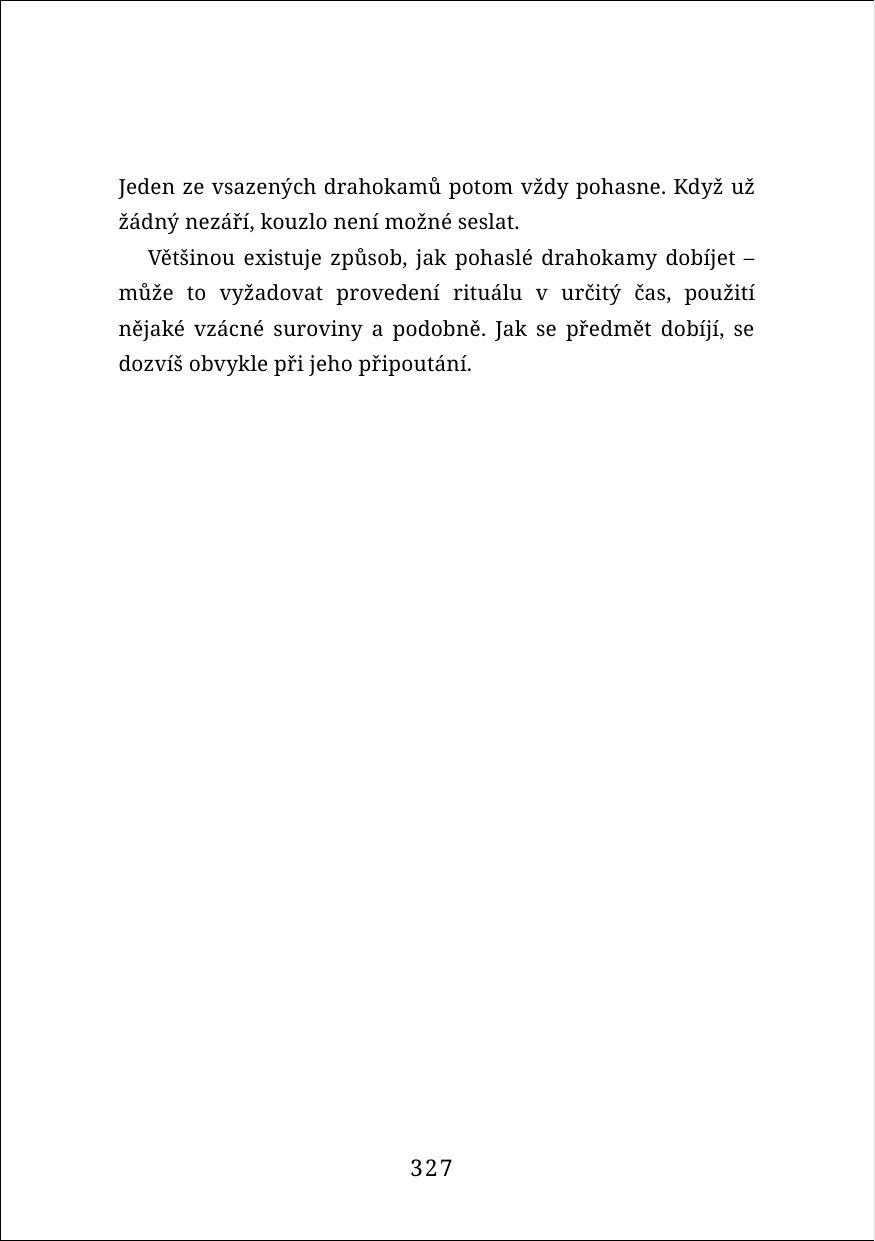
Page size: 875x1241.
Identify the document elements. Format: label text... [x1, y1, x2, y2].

text Jeden ze vsazených drahokamů potom vždy pohasne. Když už žádný nezáří, kouzlo není možné seslat. Většinou existuje způsob, jak pohaslé drahokamy dobíjet – může to vyžadovat provedení rituálu v určitý čas, použití nějaké vzácné suroviny a podobně. Jak se předmět dobíjí, se dozvíš obvykle při jeho připoutání. [118, 172, 756, 378]
